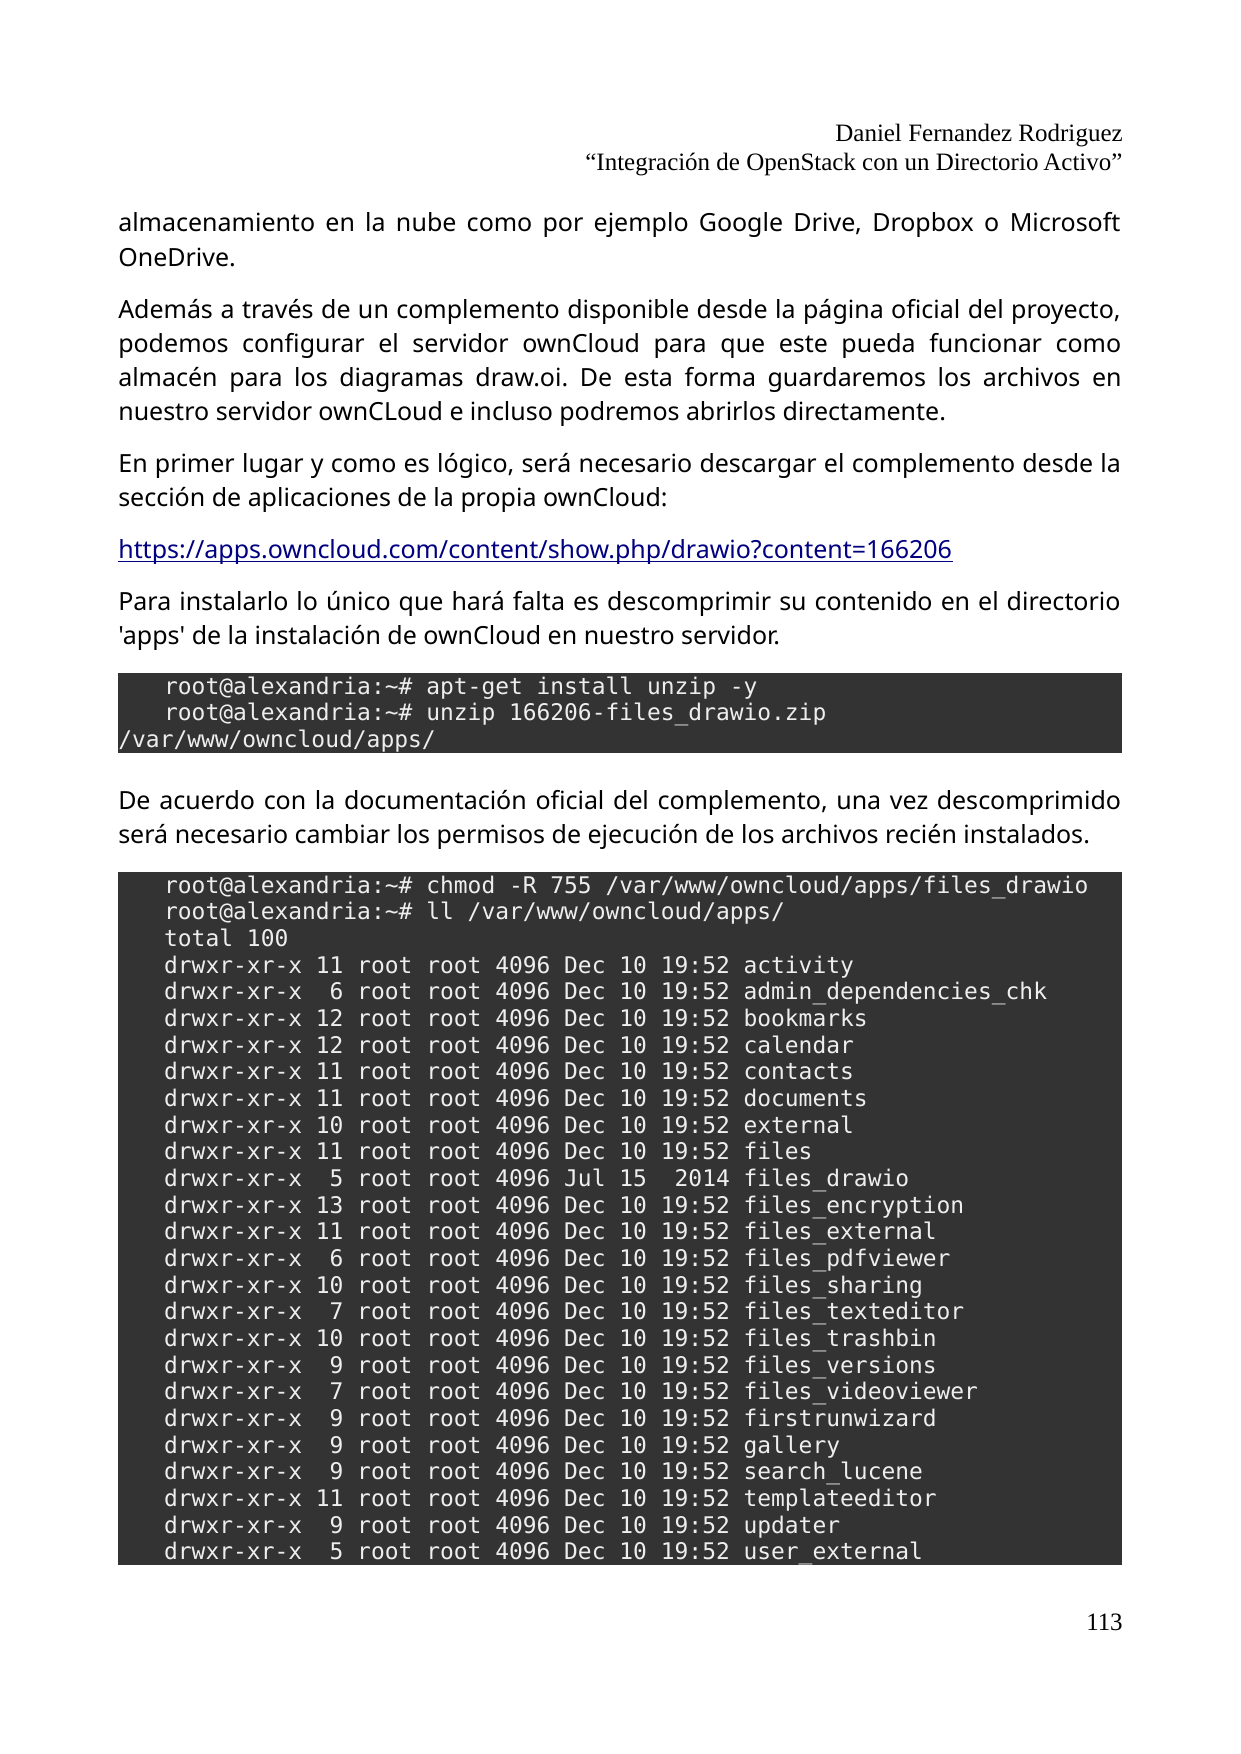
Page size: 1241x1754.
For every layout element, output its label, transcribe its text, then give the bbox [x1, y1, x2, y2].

text drwxr-xr-x 13 root root 4096 Dec 10 19:52 files_encryption [118, 1192, 1122, 1218]
text Además a través de un complemento disponible desde la página oficial del proyecto, podemos configurar el servidor ownCloud para que este pueda funcionar como almacén para los diagramas draw.oi. De esta forma guardaremos los archivos en nuestro servidor ownCLoud e incluso podremos abrirlos directamente. [118, 291, 1122, 427]
text drwxr-xr-x 9 root root 4096 Dec 10 19:52 search_lucene [118, 1458, 1122, 1485]
text drwxr-xr-x 12 root root 4096 Dec 10 19:52 calendar [118, 1032, 1122, 1058]
text almacenamiento en la nube como por ejemplo Google Drive, Dropbox o Microsoft OneDrive. [118, 205, 1122, 273]
text Para instalarlo lo único que hará falta es descomprimir su contenido en el directorio 'apps' de la instalación de ownCloud en nuestro servidor. [118, 584, 1122, 652]
text drwxr-xr-x 7 root root 4096 Dec 10 19:52 files_videoviewer [118, 1378, 1122, 1405]
text drwxr-xr-x 10 root root 4096 Dec 10 19:52 files_sharing [118, 1272, 1122, 1298]
text root@alexandria:~# chmod -R 755 /var/www/owncloud/apps/files_drawio [118, 872, 1122, 898]
text https://apps.owncloud.com/content/show.php/drawio?content=166206 [118, 532, 1122, 566]
text drwxr-xr-x 10 root root 4096 Dec 10 19:52 files_trashbin [118, 1325, 1122, 1352]
text drwxr-xr-x 9 root root 4096 Dec 10 19:52 files_versions [118, 1352, 1122, 1378]
text drwxr-xr-x 11 root root 4096 Dec 10 19:52 files [118, 1138, 1122, 1165]
text De acuerdo con la documentación oficial del complemento, una vez descomprimido será necesario cambiar los permisos de ejecución de los archivos recién instalados. [118, 783, 1122, 851]
text root@alexandria:~# unzip 166206-files_drawio.zip /var/www/owncloud/apps/ [118, 699, 1122, 753]
text drwxr-xr-x 6 root root 4096 Dec 10 19:52 admin_dependencies_chk [118, 978, 1122, 1005]
text En primer lugar y como es lógico, será necesario descargar el complemento desde la sección de aplicaciones de la propia ownCloud: [118, 446, 1122, 514]
text drwxr-xr-x 11 root root 4096 Dec 10 19:52 templateeditor [118, 1485, 1122, 1512]
text drwxr-xr-x 11 root root 4096 Dec 10 19:52 contacts [118, 1058, 1122, 1085]
text drwxr-xr-x 11 root root 4096 Dec 10 19:52 activity [118, 952, 1122, 978]
text drwxr-xr-x 9 root root 4096 Dec 10 19:52 firstrunwizard [118, 1405, 1122, 1432]
text root@alexandria:~# ll /var/www/owncloud/apps/ [118, 898, 1122, 925]
text total 100 [118, 925, 1122, 952]
text drwxr-xr-x 11 root root 4096 Dec 10 19:52 files_external [118, 1218, 1122, 1245]
text drwxr-xr-x 9 root root 4096 Dec 10 19:52 gallery [118, 1432, 1122, 1458]
text drwxr-xr-x 12 root root 4096 Dec 10 19:52 bookmarks [118, 1005, 1122, 1032]
text root@alexandria:~# apt-get install unzip -y [118, 673, 1122, 699]
text drwxr-xr-x 7 root root 4096 Dec 10 19:52 files_texteditor [118, 1298, 1122, 1325]
text drwxr-xr-x 5 root root 4096 Dec 10 19:52 user_external [118, 1538, 1122, 1565]
text drwxr-xr-x 10 root root 4096 Dec 10 19:52 external [118, 1112, 1122, 1138]
text drwxr-xr-x 11 root root 4096 Dec 10 19:52 documents [118, 1085, 1122, 1112]
text drwxr-xr-x 5 root root 4096 Jul 15 2014 files_drawio [118, 1165, 1122, 1192]
text drwxr-xr-x 6 root root 4096 Dec 10 19:52 files_pdfviewer [118, 1245, 1122, 1272]
text drwxr-xr-x 9 root root 4096 Dec 10 19:52 updater [118, 1512, 1122, 1538]
